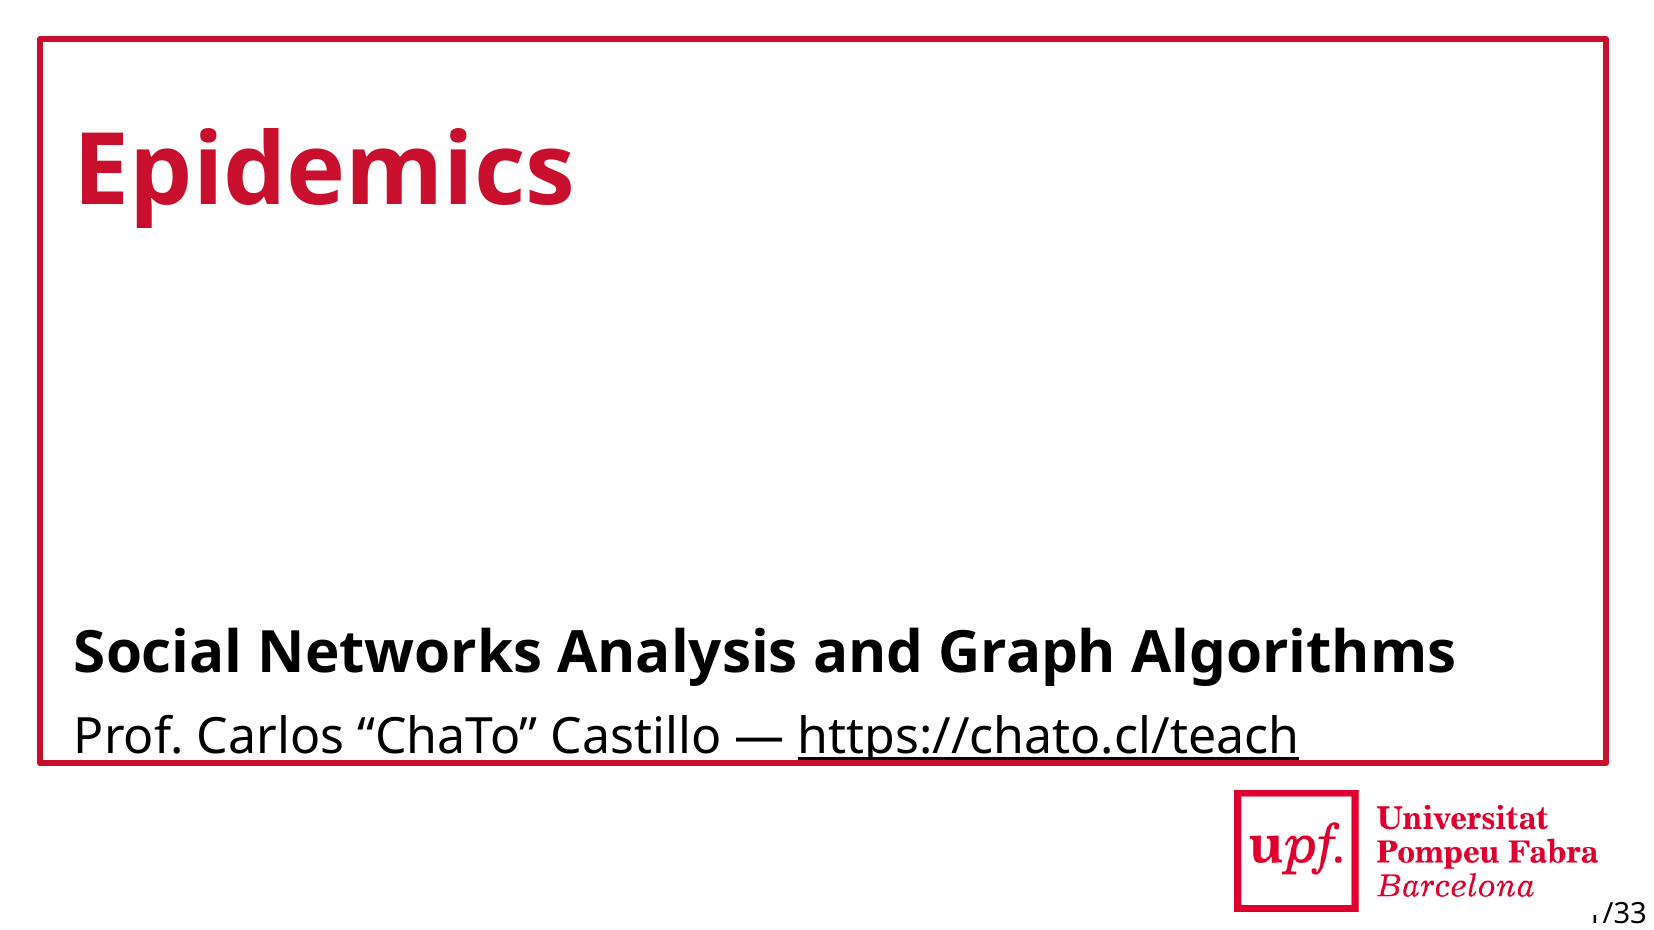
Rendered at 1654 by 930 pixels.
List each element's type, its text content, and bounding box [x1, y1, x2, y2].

picture [1229, 784, 1603, 915]
text_box Epidemics Social Networks Analysis and Graph Algorithms Prof. Carlos “ChaTo” Castillo — https://chato.cl/teach [73, 77, 1562, 730]
chart [770, 589, 889, 649]
